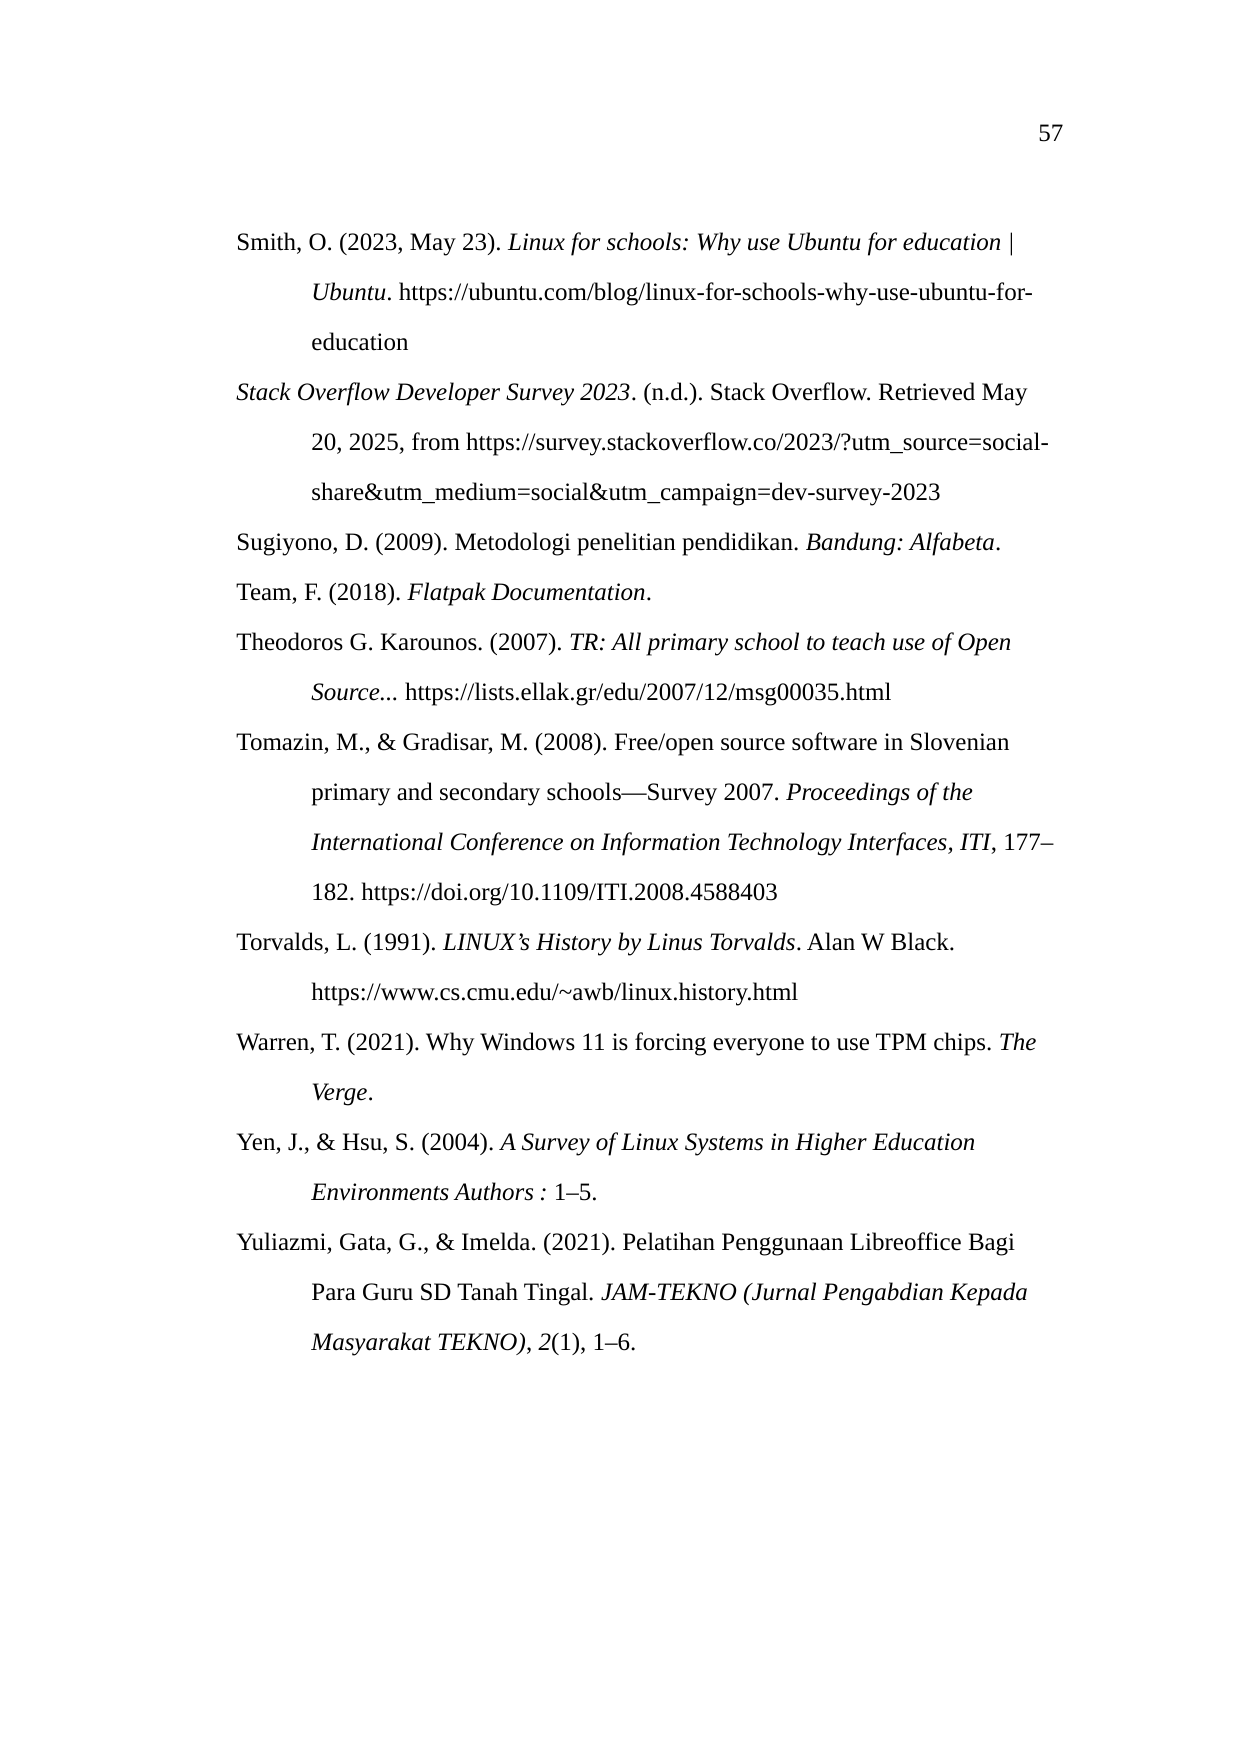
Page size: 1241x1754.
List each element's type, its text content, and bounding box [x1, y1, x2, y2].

text ‌ [236, 1513, 1063, 1563]
text Yen, J., & Hsu, S. (2004). A Survey of Linux Systems in Higher Education Environments Authors : 1–5. [236, 1106, 1063, 1206]
text Warren, T. (2021). Why Windows 11 is forcing everyone to use TPM chips. The Verge. [236, 1006, 1063, 1106]
text Torvalds, L. (1991). LINUX’s History by Linus Torvalds. Alan W Black. https://www.cs.cmu.edu/~awb/linux.history.html [236, 906, 1063, 1006]
text Tomazin, M., & Gradisar, M. (2008). Free/open source software in Slovenian primary and secondary schools—Survey 2007. Proceedings of the International Conference on Information Technology Interfaces, ITI, 177–182. https://doi.org/10.1109/ITI.2008.4588403 [236, 706, 1063, 906]
text Team, F. (2018). Flatpak Documentation. [236, 556, 1063, 606]
text Theodoros G. Karounos. (2007). TR: All primary school to teach use of Open Source... https://lists.ellak.gr/edu/2007/12/msg00035.html [236, 606, 1063, 706]
text Sugiyono, D. (2009). Metodologi penelitian pendidikan. Bandung: Alfabeta. [236, 506, 1063, 556]
text Stack Overflow Developer Survey 2023. (n.d.). Stack Overflow. Retrieved May 20, 2025, from https://survey.stackoverflow.co/2023/?utm_source=social-share&utm_medium=social&utm_campaign=dev-survey-2023 [236, 356, 1063, 506]
text Smith, O. (2023, May 23). Linux for schools: Why use Ubuntu for education | Ubuntu. https://ubuntu.com/blog/linux-for-schools-why-use-ubuntu-for-education [236, 206, 1063, 356]
text Yuliazmi, Gata, G., & Imelda. (2021). Pelatihan Penggunaan Libreoffice Bagi Para Guru SD Tanah Tingal. JAM-TEKNO (Jurnal Pengabdian Kepada Masyarakat TEKNO), 2(1), 1–6. [236, 1206, 1063, 1356]
